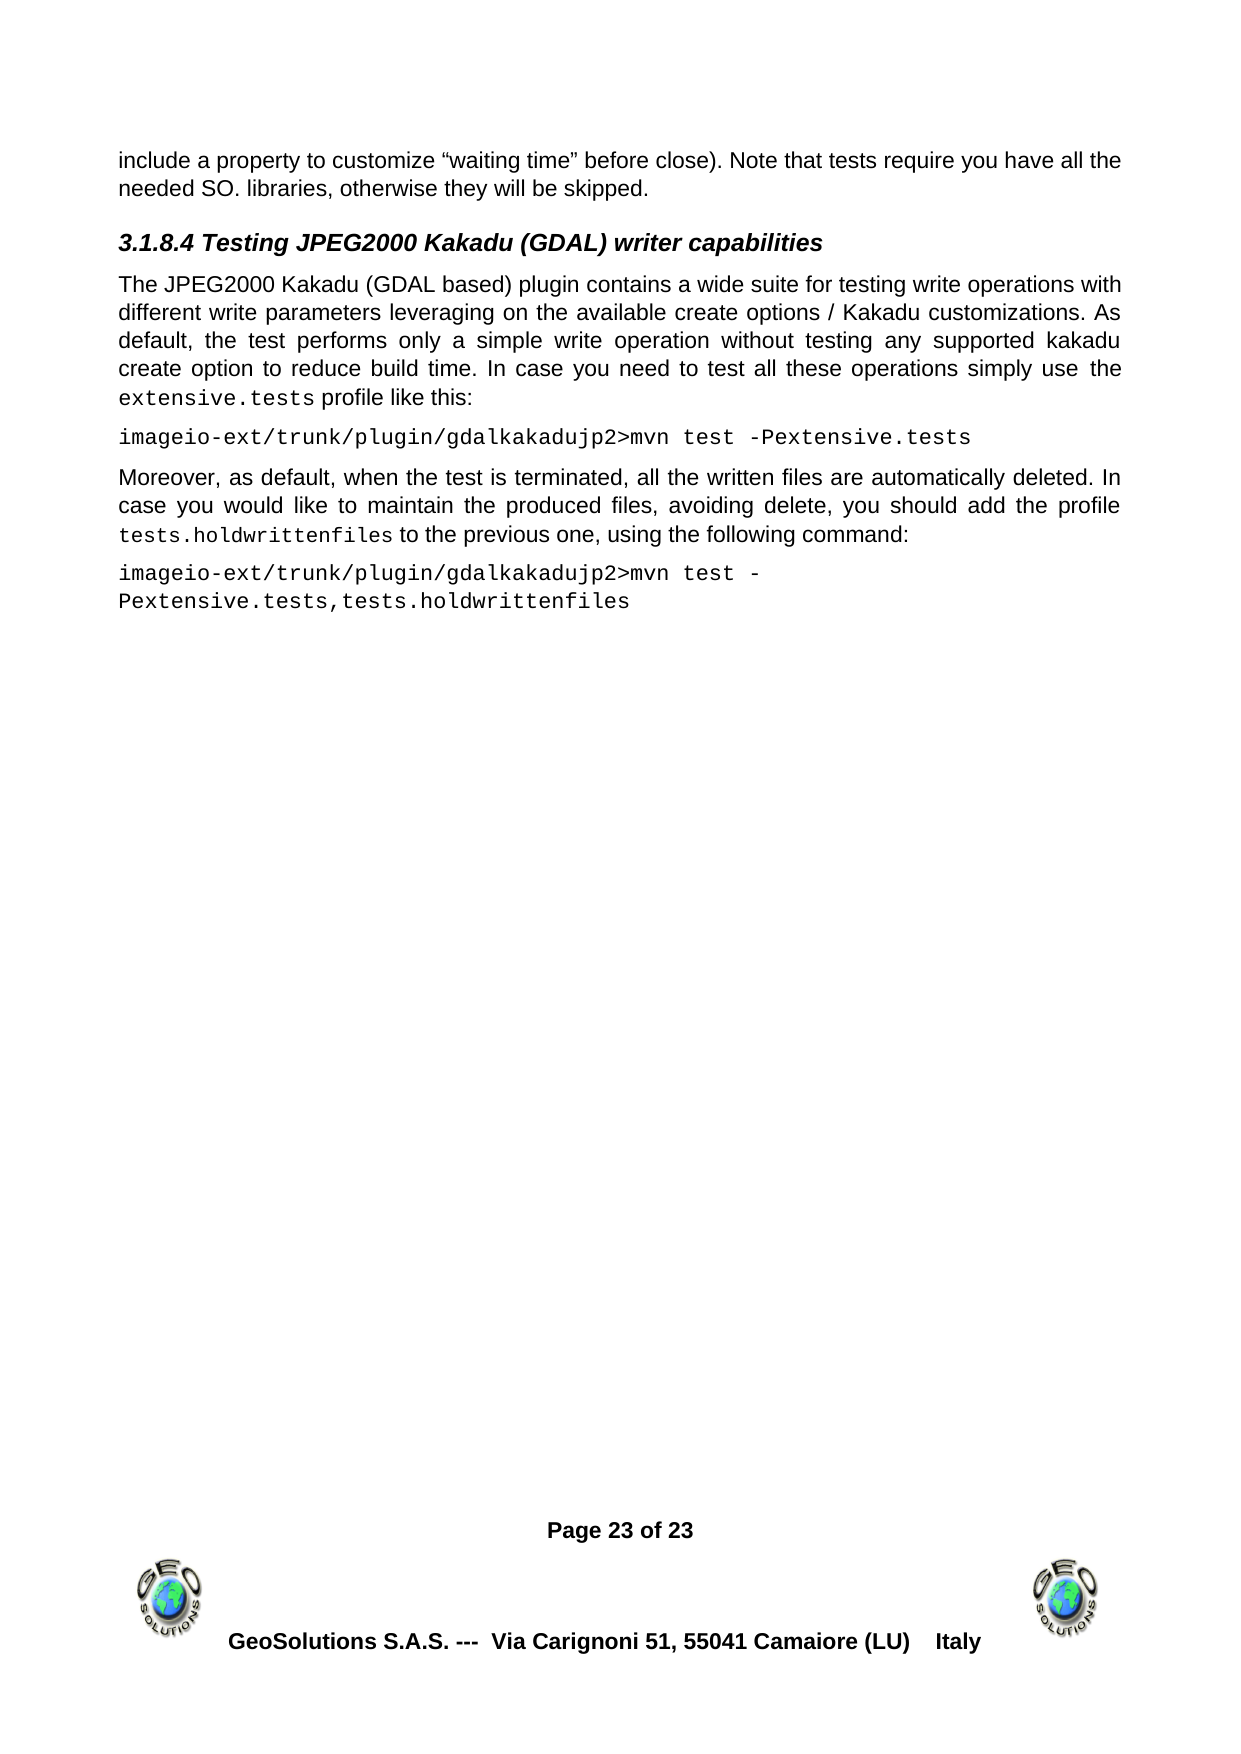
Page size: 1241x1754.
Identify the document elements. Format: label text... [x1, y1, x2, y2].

text imageio-ext/trunk/plugin/gdalkakadujp2>mvn test -Pextensive.tests,tests.holdwrittenfiles [118, 563, 1122, 614]
text imageio-ext/trunk/plugin/gdalkakadujp2>mvn test -Pextensive.tests [118, 426, 1122, 451]
picture [134, 1552, 205, 1641]
text Moreover, as default, when the test is terminated, all the written files are automatically deleted. In case you would like to maintain the produced files, avoiding delete, you should add the profile tests.holdwrittenfiles to the previous one, using the following command: [118, 465, 1122, 548]
text The JPEG2000 Kakadu (GDAL based) plugin contains a wide suite for testing write operations with different write parameters leveraging on the available create options / Kakadu customizations. As default, the test performs only a simple write operation without testing any supported kakadu create option to reduce build time. In case you need to test all these operations simply use the extensive.tests profile like this: [118, 272, 1122, 412]
subtitle Testing JPEG2000 Kakadu (GDAL) writer capabilities [118, 229, 1122, 257]
picture [1030, 1552, 1101, 1641]
text include a property to customize “waiting time” before close). Note that tests require you have all the needed SO. libraries, otherwise they will be skipped. [118, 148, 1122, 201]
